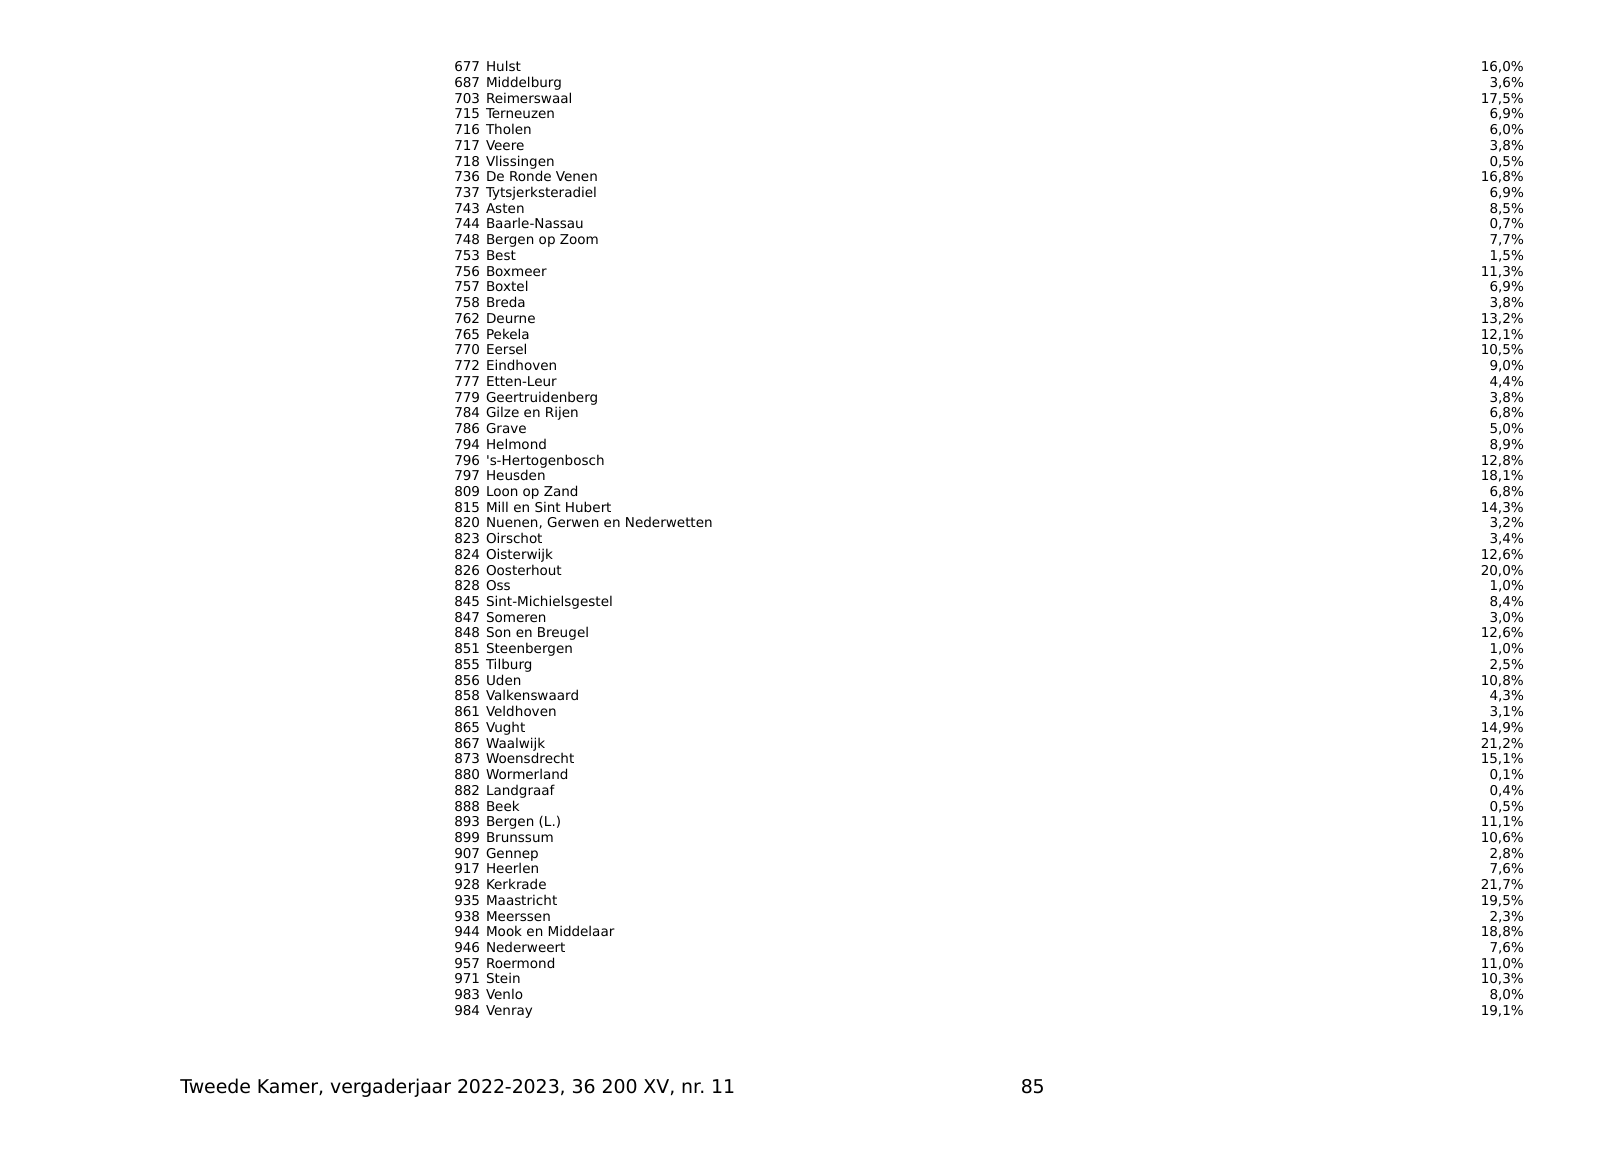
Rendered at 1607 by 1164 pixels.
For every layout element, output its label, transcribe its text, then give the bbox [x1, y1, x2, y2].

table_cell 6,8% [1320, 484, 1529, 499]
table_cell 1,5% [1320, 248, 1529, 263]
table_cell 748 [180, 232, 480, 248]
table_cell 8,5% [1320, 201, 1529, 216]
table_cell 737 [180, 185, 480, 201]
table_cell Veldhoven [480, 704, 1319, 720]
table_cell 888 [180, 798, 480, 814]
table_cell 1,0% [1320, 641, 1529, 657]
table_cell 3,8% [1320, 138, 1529, 153]
table_cell Valkenswaard [480, 688, 1319, 704]
table_cell 845 [180, 594, 480, 609]
table_cell Hulst [480, 59, 1319, 75]
table_cell 11,1% [1320, 814, 1529, 830]
table_cell Meerssen [480, 909, 1319, 924]
table_cell Waalwijk [480, 735, 1319, 751]
table_cell 4,4% [1320, 374, 1529, 389]
table_cell 815 [180, 500, 480, 515]
table_cell 6,9% [1320, 106, 1529, 122]
table_cell 772 [180, 358, 480, 374]
table_cell Heusden [480, 468, 1319, 484]
table_cell 21,2% [1320, 735, 1529, 751]
table_cell 3,8% [1320, 389, 1529, 405]
table_cell 928 [180, 877, 480, 893]
table_cell Oirschot [480, 531, 1319, 547]
table_cell Veere [480, 138, 1319, 153]
table_cell 6,8% [1320, 405, 1529, 421]
table_cell Steenbergen [480, 641, 1319, 657]
table_cell 3,0% [1320, 610, 1529, 625]
table_cell Grave [480, 421, 1319, 437]
table_cell 743 [180, 201, 480, 216]
table_cell 957 [180, 956, 480, 971]
table_cell Helmond [480, 437, 1319, 452]
table_cell Breda [480, 295, 1319, 311]
table_cell 's-Hertogenbosch [480, 452, 1319, 468]
table_cell Eindhoven [480, 358, 1319, 374]
table_cell Reimerswaal [480, 91, 1319, 106]
table_cell 10,5% [1320, 342, 1529, 358]
table_cell Son en Breugel [480, 625, 1319, 641]
table_cell 16,0% [1320, 59, 1529, 75]
table_cell Tytsjerksteradiel [480, 185, 1319, 201]
table_cell 18,1% [1320, 468, 1529, 484]
table_cell Tholen [480, 122, 1319, 138]
table_cell 809 [180, 484, 480, 499]
table_cell 12,1% [1320, 326, 1529, 342]
table_cell 935 [180, 893, 480, 908]
table_cell Roermond [480, 956, 1319, 971]
table_cell 856 [180, 673, 480, 688]
table_cell Kerkrade [480, 877, 1319, 893]
table_cell 21,7% [1320, 877, 1529, 893]
table_cell Geertruidenberg [480, 389, 1319, 405]
table_cell 11,3% [1320, 264, 1529, 279]
table_cell Bergen op Zoom [480, 232, 1319, 248]
table_cell Someren [480, 610, 1319, 625]
table_cell Venray [480, 1003, 1319, 1018]
table_cell 17,5% [1320, 91, 1529, 106]
table_cell 10,3% [1320, 971, 1529, 987]
table_cell 757 [180, 279, 480, 295]
table_cell 9,0% [1320, 358, 1529, 374]
table_cell 855 [180, 657, 480, 672]
table_cell Landgraaf [480, 783, 1319, 798]
table_cell 8,9% [1320, 437, 1529, 452]
table_cell 18,8% [1320, 924, 1529, 940]
table_cell Nederweert [480, 940, 1319, 956]
table_cell Nuenen, Gerwen en Nederwetten [480, 515, 1319, 531]
table_cell Pekela [480, 326, 1319, 342]
table_cell 717 [180, 138, 480, 153]
table_cell 823 [180, 531, 480, 547]
table_cell De Ronde Venen [480, 169, 1319, 185]
table_cell Gilze en Rijen [480, 405, 1319, 421]
table_cell 3,6% [1320, 75, 1529, 91]
table_cell 7,6% [1320, 940, 1529, 956]
table_cell 984 [180, 1003, 480, 1018]
table_cell 12,6% [1320, 625, 1529, 641]
table_cell Oosterhout [480, 563, 1319, 578]
table_cell 777 [180, 374, 480, 389]
table_cell 983 [180, 987, 480, 1003]
table_cell Oss [480, 578, 1319, 594]
table_cell 3,1% [1320, 704, 1529, 720]
table_cell 20,0% [1320, 563, 1529, 578]
table_cell 758 [180, 295, 480, 311]
table_cell 718 [180, 154, 480, 169]
table_cell 824 [180, 547, 480, 562]
table_cell 8,4% [1320, 594, 1529, 609]
table_cell 744 [180, 216, 480, 232]
table_cell 14,3% [1320, 500, 1529, 515]
table_cell 0,5% [1320, 154, 1529, 169]
table_cell 882 [180, 783, 480, 798]
table_cell 19,1% [1320, 1003, 1529, 1018]
table_cell 848 [180, 625, 480, 641]
table_cell Boxtel [480, 279, 1319, 295]
table_cell 786 [180, 421, 480, 437]
table_cell 893 [180, 814, 480, 830]
table_cell Etten-Leur [480, 374, 1319, 389]
table_cell 3,2% [1320, 515, 1529, 531]
table_cell 703 [180, 91, 480, 106]
table_cell 867 [180, 735, 480, 751]
table_cell Middelburg [480, 75, 1319, 91]
table_cell 5,0% [1320, 421, 1529, 437]
table_cell 784 [180, 405, 480, 421]
table_cell 11,0% [1320, 956, 1529, 971]
table_cell Baarle-Nassau [480, 216, 1319, 232]
table_cell 12,8% [1320, 452, 1529, 468]
table_cell 6,0% [1320, 122, 1529, 138]
table_cell Vught [480, 720, 1319, 735]
table_cell Wormerland [480, 767, 1319, 783]
table_cell 4,3% [1320, 688, 1529, 704]
table_cell 16,8% [1320, 169, 1529, 185]
table_cell 907 [180, 846, 480, 861]
table_cell 880 [180, 767, 480, 783]
table_cell 0,5% [1320, 798, 1529, 814]
table_cell Best [480, 248, 1319, 263]
table_cell 770 [180, 342, 480, 358]
table_cell 847 [180, 610, 480, 625]
table_cell 19,5% [1320, 893, 1529, 908]
table_cell 3,8% [1320, 295, 1529, 311]
table_cell 6,9% [1320, 185, 1529, 201]
table_cell 7,7% [1320, 232, 1529, 248]
table_cell 796 [180, 452, 480, 468]
table_cell 8,0% [1320, 987, 1529, 1003]
table_cell Asten [480, 201, 1319, 216]
table_cell Terneuzen [480, 106, 1319, 122]
table_cell 736 [180, 169, 480, 185]
table_cell 0,7% [1320, 216, 1529, 232]
table_cell Sint-Michielsgestel [480, 594, 1319, 609]
table_cell 2,5% [1320, 657, 1529, 672]
table_cell 917 [180, 861, 480, 877]
table_cell 3,4% [1320, 531, 1529, 547]
table_cell Brunssum [480, 830, 1319, 846]
table_cell Tilburg [480, 657, 1319, 672]
table_cell 715 [180, 106, 480, 122]
table_cell 0,1% [1320, 767, 1529, 783]
table_cell 828 [180, 578, 480, 594]
table_cell Mill en Sint Hubert [480, 500, 1319, 515]
table_cell Heerlen [480, 861, 1319, 877]
table_cell Loon op Zand [480, 484, 1319, 499]
table_cell Oisterwijk [480, 547, 1319, 562]
table_cell 794 [180, 437, 480, 452]
table_cell Venlo [480, 987, 1319, 1003]
table_cell 756 [180, 264, 480, 279]
table_cell 971 [180, 971, 480, 987]
table_cell 10,6% [1320, 830, 1529, 846]
table_cell 899 [180, 830, 480, 846]
table_cell 938 [180, 909, 480, 924]
table_cell 765 [180, 326, 480, 342]
table_cell Uden [480, 673, 1319, 688]
table_cell 10,8% [1320, 673, 1529, 688]
table_cell 2,3% [1320, 909, 1529, 924]
table_cell 1,0% [1320, 578, 1529, 594]
table_cell Woensdrecht [480, 751, 1319, 767]
table_cell 13,2% [1320, 311, 1529, 326]
table_cell 0,4% [1320, 783, 1529, 798]
table_cell 762 [180, 311, 480, 326]
table_cell Gennep [480, 846, 1319, 861]
table_cell 2,8% [1320, 846, 1529, 861]
table_cell Beek [480, 798, 1319, 814]
table_cell 687 [180, 75, 480, 91]
table_cell Stein [480, 971, 1319, 987]
table_cell 797 [180, 468, 480, 484]
table_cell 7,6% [1320, 861, 1529, 877]
table_cell 6,9% [1320, 279, 1529, 295]
table_cell Vlissingen [480, 154, 1319, 169]
table_cell 779 [180, 389, 480, 405]
table_cell Mook en Middelaar [480, 924, 1319, 940]
table_cell 14,9% [1320, 720, 1529, 735]
table_cell 15,1% [1320, 751, 1529, 767]
table_cell 716 [180, 122, 480, 138]
table_cell Bergen (L.) [480, 814, 1319, 830]
table_cell 820 [180, 515, 480, 531]
table_cell 677 [180, 59, 480, 75]
table_cell 753 [180, 248, 480, 263]
table_cell 826 [180, 563, 480, 578]
table_cell 946 [180, 940, 480, 956]
table_cell Boxmeer [480, 264, 1319, 279]
table_cell 12,6% [1320, 547, 1529, 562]
table_cell 944 [180, 924, 480, 940]
table_cell 851 [180, 641, 480, 657]
table_cell Maastricht [480, 893, 1319, 908]
table_cell 865 [180, 720, 480, 735]
table_cell Deurne [480, 311, 1319, 326]
table_cell 858 [180, 688, 480, 704]
table_cell 861 [180, 704, 480, 720]
table_cell 873 [180, 751, 480, 767]
table_cell Eersel [480, 342, 1319, 358]
